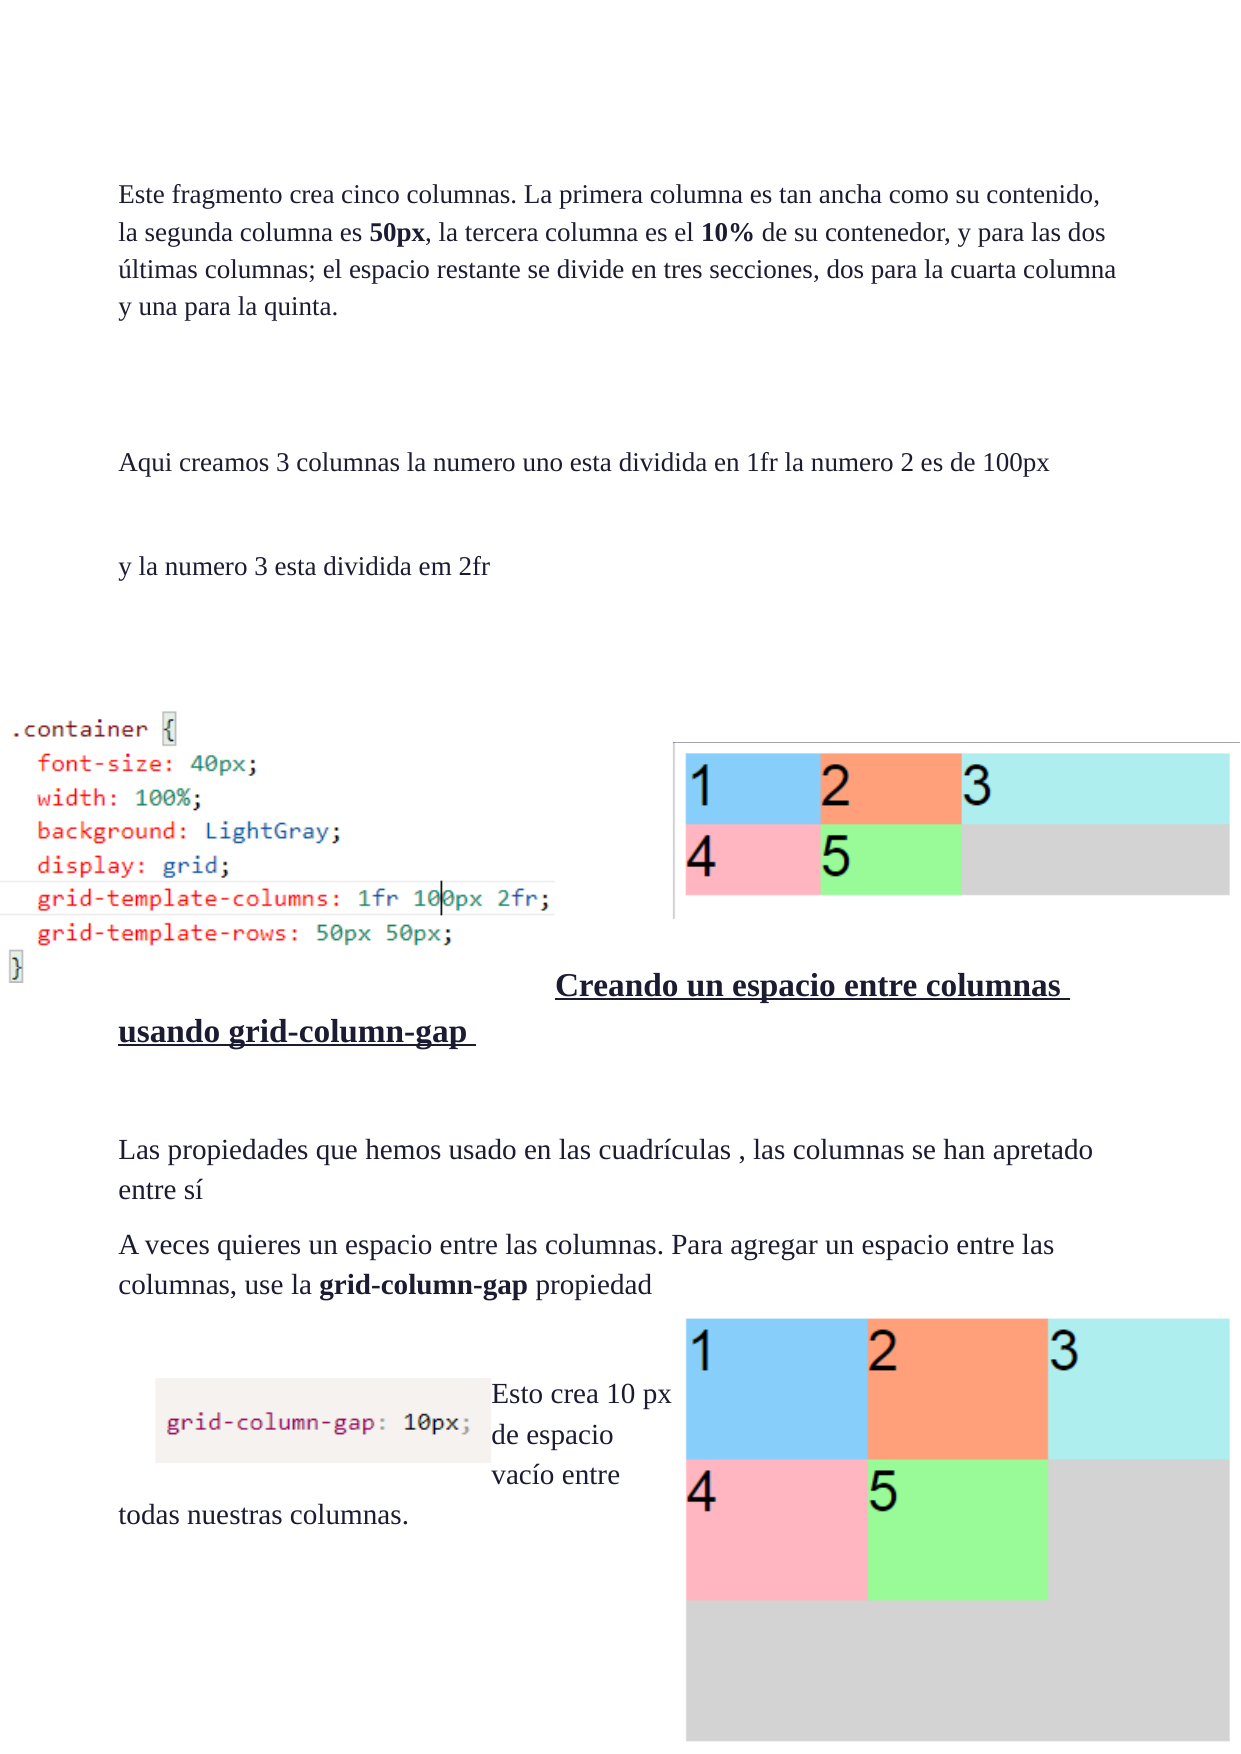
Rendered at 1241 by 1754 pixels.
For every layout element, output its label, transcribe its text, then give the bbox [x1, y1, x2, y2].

picture [677, 1308, 1240, 1754]
text Aqui creamos 3 columnas la numero uno esta dividida en 1fr la numero 2 es de 100px [118, 446, 1122, 477]
picture [672, 742, 1240, 919]
text Las propiedades que hemos usado en las cuadrículas , las columnas se han apretado entre sí [118, 1132, 1122, 1206]
picture [0, 707, 555, 983]
text Esto crea 10 px de espacio vacío entre todas nuestras columnas. [118, 1463, 677, 1531]
text Creando un espacio entre columnas usando grid-column-gap [118, 965, 1122, 1049]
text A veces quieres un espacio entre las columnas. Para agregar un espacio entre las columnas, use la grid-column-gap propiedad [118, 1227, 1122, 1301]
text Este fragmento crea cinco columnas. La primera columna es tan ancha como su contenido, la segunda columna es 50px, la tercera columna es el 10% de su contenedor, y para las dos últimas columnas; el espacio restante se divide en tres secciones, dos para la cuarta columna y una para la quinta. [118, 179, 1122, 322]
text y la numero 3 esta dividida em 2fr [118, 550, 1122, 581]
picture [155, 1378, 492, 1463]
